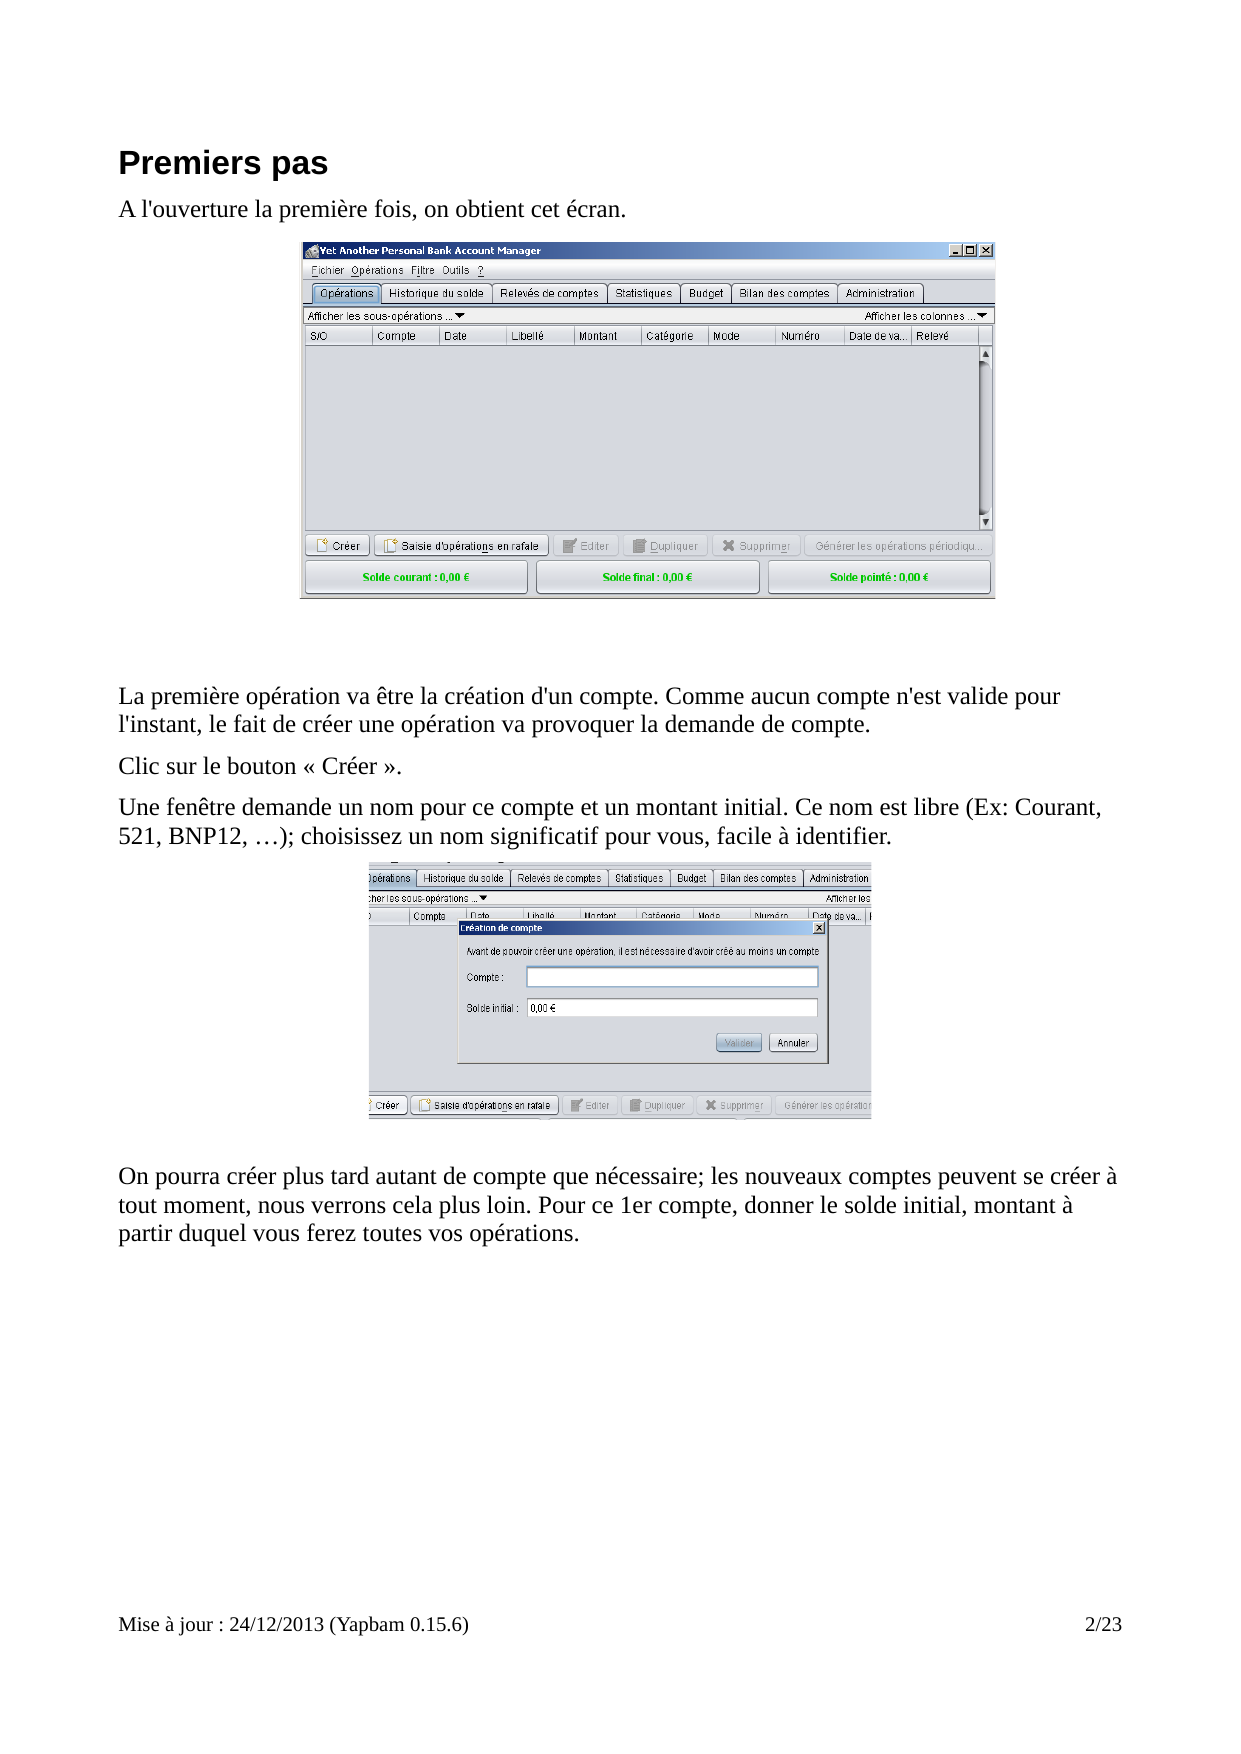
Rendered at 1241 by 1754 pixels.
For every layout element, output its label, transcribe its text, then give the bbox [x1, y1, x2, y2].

text Clic sur le bouton « Créer ». [118, 751, 1122, 779]
text On pourra créer plus tard autant de compte que nécessaire; les nouveaux comptes peuvent se créer à tout moment, nous verrons cela plus loin. Pour ce 1er compte, donner le solde initial, montant à partir duquel vous ferez toutes vos opérations. [118, 1161, 1122, 1247]
text La première opération va être la création d'un compte. Comme aucun compte n'est valide pour l'instant, le fait de créer une opération va provoquer la demande de compte. [118, 681, 1122, 738]
text A l'ouverture la première fois, on obtient cet écran. [118, 194, 1122, 223]
subtitle Premiers pas [118, 143, 1122, 182]
text Une fenêtre demande un nom pour ce compte et un montant initial. Ce nom est libre (Ex: Courant, 521, BNP12, …); choisissez un nom significatif pour vous, facile à identifier. [118, 792, 1122, 849]
picture [368, 862, 872, 1120]
picture [299, 242, 996, 599]
